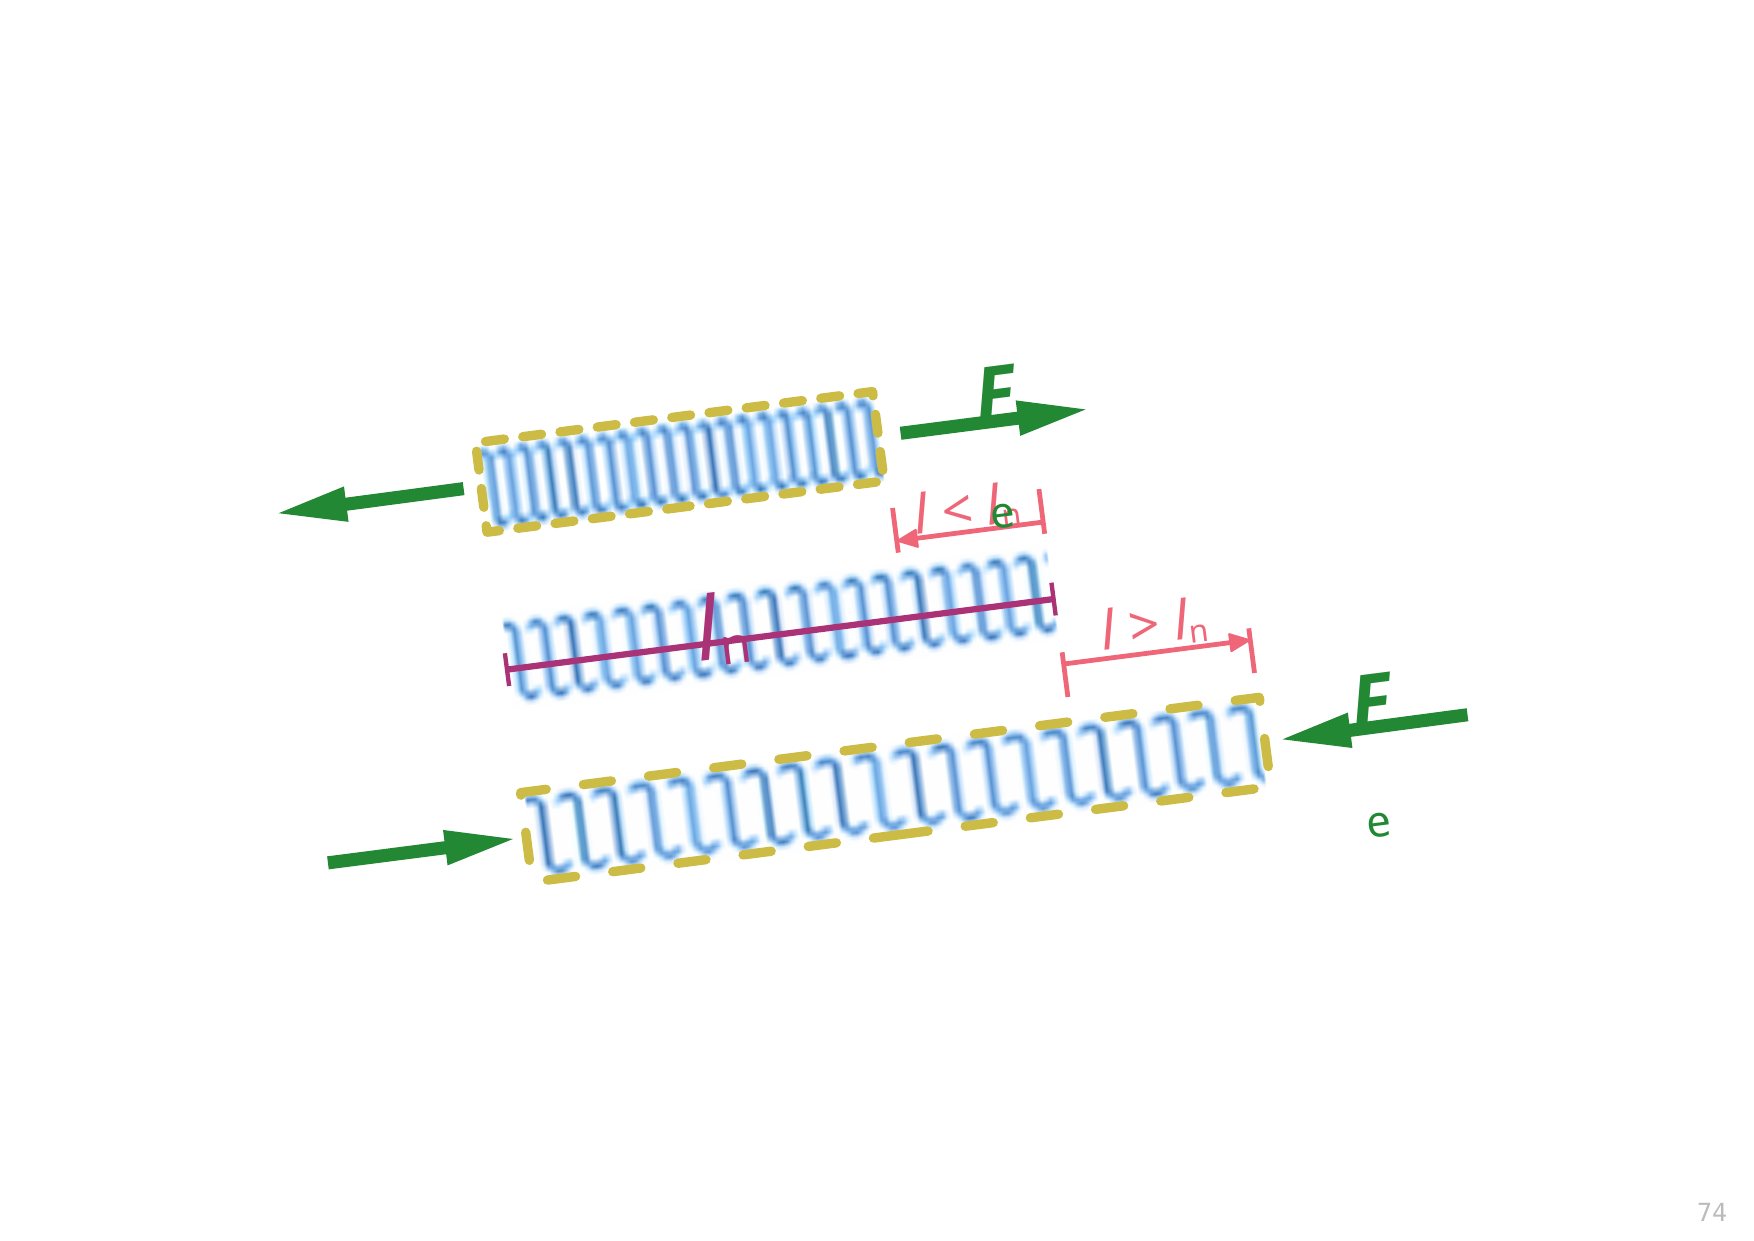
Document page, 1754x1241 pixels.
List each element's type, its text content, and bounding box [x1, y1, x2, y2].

text_box [1282, 708, 1469, 748]
text_box [278, 482, 465, 522]
picture [525, 698, 1267, 885]
picture [510, 603, 1059, 710]
text_box [899, 400, 1086, 440]
text_box [327, 829, 513, 870]
text_box Fe [952, 325, 1054, 418]
text_box ln [671, 552, 768, 665]
text_box Fe [1328, 633, 1430, 723]
picture [478, 391, 885, 533]
picture [501, 592, 681, 666]
picture [759, 544, 1052, 633]
